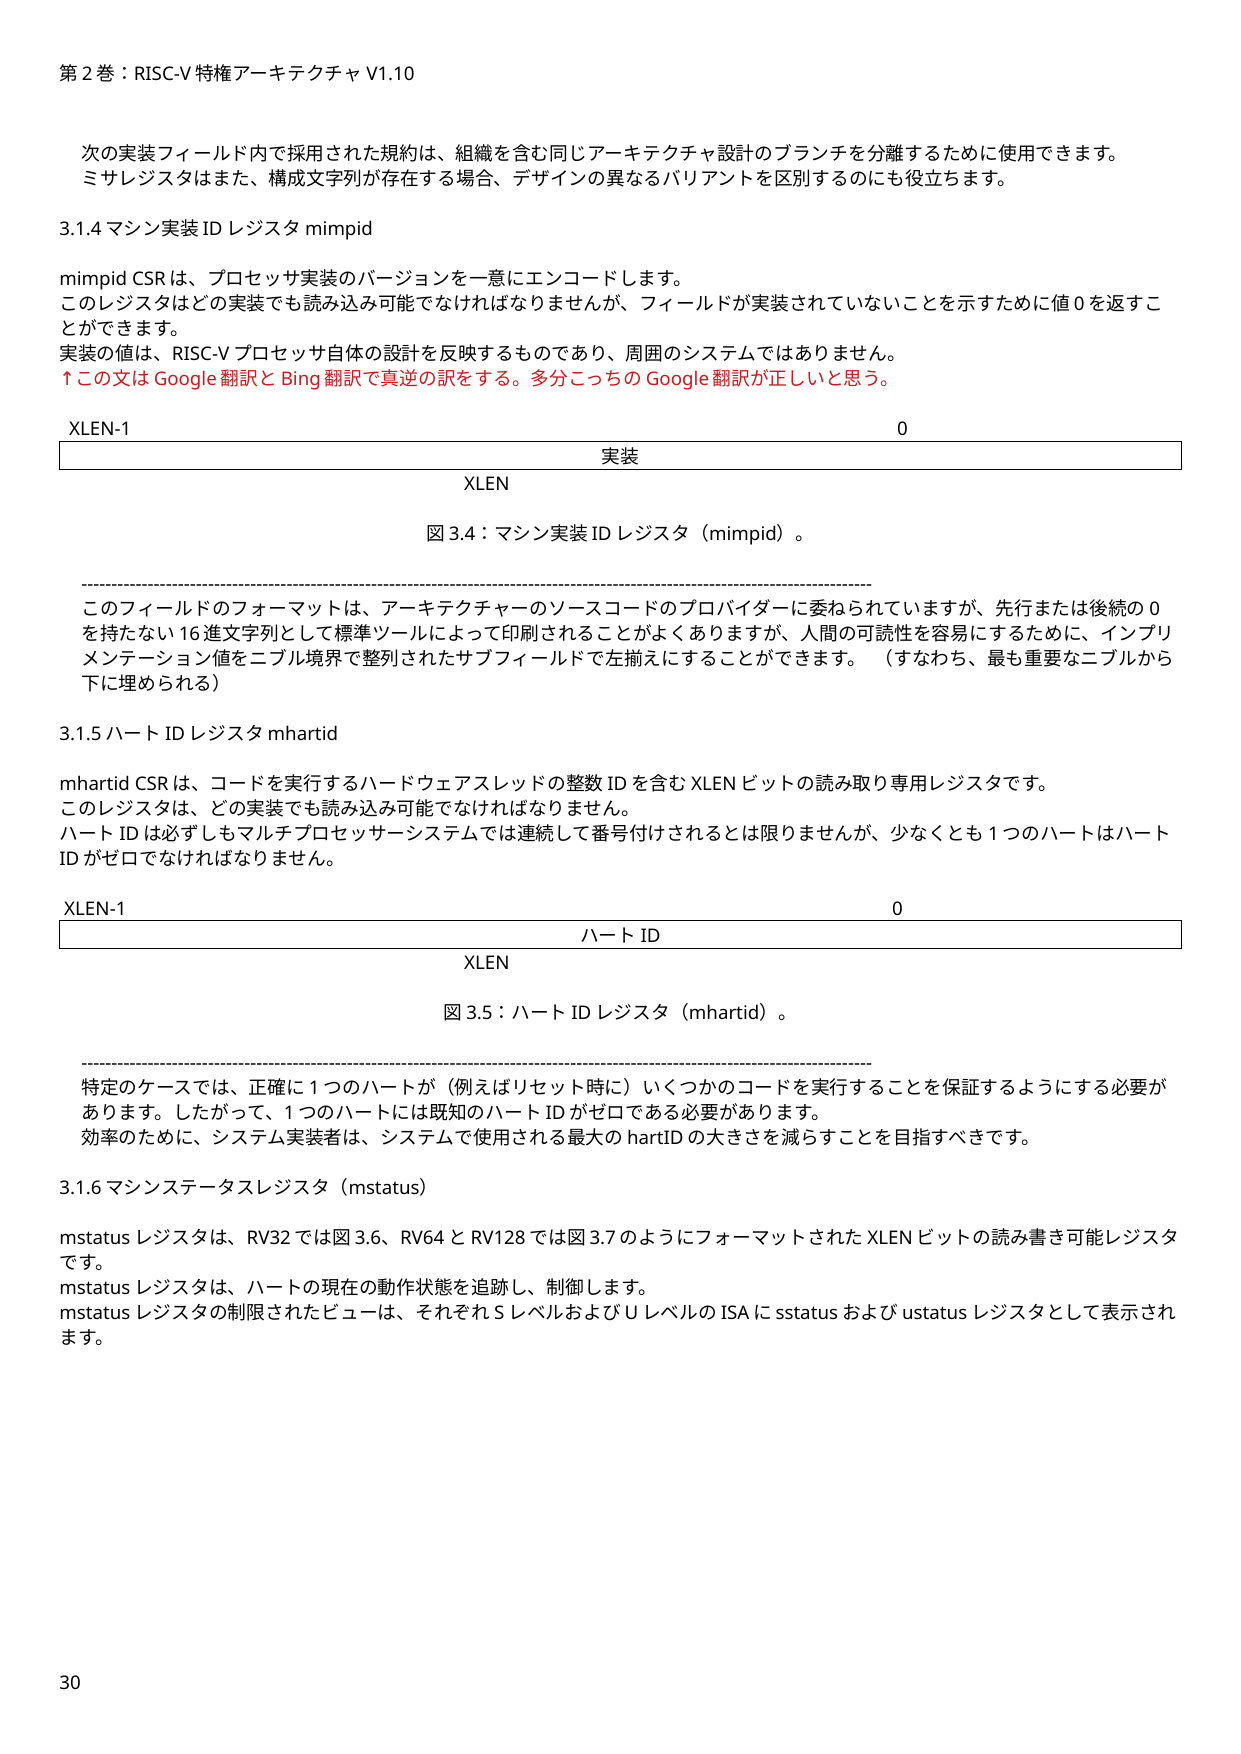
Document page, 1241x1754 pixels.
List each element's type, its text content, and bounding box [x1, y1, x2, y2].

text 特定のケースでは、正確に1つのハートが（例えばリセット時に）いくつかのコードを実行することを保証するようにする必要があります。したがって、1つのハートには既知のハートIDがゼロである必要があります。 [81, 1074, 1181, 1124]
text 3.1.6マシンステータスレジスタ（mstatus） [59, 1174, 1181, 1199]
text mstatusレジスタは、ハートの現在の動作状態を追跡し、制御します。 [59, 1274, 1181, 1299]
text mhartid CSRは、コードを実行するハードウェアスレッドの整数IDを含むXLENビットの読み取り専用レジスタです。 [59, 770, 1181, 795]
text XLEN [59, 470, 1181, 495]
table_header ハート ID [60, 921, 1181, 948]
text 3.1.5ハートIDレジスタmhartid [59, 720, 1181, 745]
table_header 実装 [60, 442, 1181, 469]
text ----------------------------------------------------------------------------------------------------------------------------------- [81, 1049, 1181, 1074]
text 実装の値は、RISC-Vプロセッサ自体の設計を反映するものであり、周囲のシステムではありません。 [59, 341, 1181, 366]
text XLEN-1 0 [59, 416, 1181, 441]
text XLEN [59, 949, 1181, 974]
text このレジスタは、どの実装でも読み込み可能でなければなりません。 [59, 795, 1181, 820]
text 図3.5：ハートIDレジスタ（mhartid）。 [59, 999, 1181, 1024]
text 3.1.4マシン実装IDレジスタmimpid [59, 216, 1181, 241]
text mstatusレジスタは、RV32では図3.6、RV64とRV128では図3.7のようにフォーマットされたXLENビットの読み書き可能レジスタです。 [59, 1224, 1181, 1274]
text ↑この文はGoogle翻訳とBing翻訳で真逆の訳をする。多分こっちのGoogle翻訳が正しいと思う。 [59, 366, 1181, 391]
text このフィールドのフォーマットは、アーキテクチャーのソースコードのプロバイダーに委ねられていますが、先行または後続の0を持たない16進文字列として標準ツールによって印刷されることがよくありますが、人間の可読性を容易にするために、インプリメンテーション値をニブル境界で整列されたサブフィールドで左揃えにすることができます。 （すなわち、最も重要なニブルから下に埋められる） [81, 595, 1181, 695]
text ミサレジスタはまた、構成文字列が存在する場合、デザインの異なるバリアントを区別するのにも役立ちます。 [81, 166, 1181, 191]
text 効率のために、システム実装者は、システムで使用される最大のhartIDの大きさを減らすことを目指すべきです。 [81, 1124, 1181, 1149]
text XLEN-1 0 [59, 895, 1181, 920]
text 図3.4：マシン実装IDレジスタ（mimpid）。 [59, 520, 1181, 545]
text mstatusレジスタの制限されたビューは、それぞれSレベルおよびUレベルのISAにsstatusおよびustatusレジスタとして表示されます。 [59, 1299, 1181, 1349]
text このレジスタはどの実装でも読み込み可能でなければなりませんが、フィールドが実装されていないことを示すために値0を返すことができます。 [59, 291, 1181, 341]
text ----------------------------------------------------------------------------------------------------------------------------------- [81, 570, 1181, 595]
text 次の実装フィールド内で採用された規約は、組織を含む同じアーキテクチャ設計のブランチを分離するために使用できます。 [81, 141, 1181, 166]
text mimpid CSRは、プロセッサ実装のバージョンを一意にエンコードします。 [59, 266, 1181, 291]
text ハートIDは必ずしもマルチプロセッサーシステムでは連続して番号付けされるとは限りませんが、少なくとも1つのハートはハートIDがゼロでなければなりません。 [59, 820, 1181, 870]
